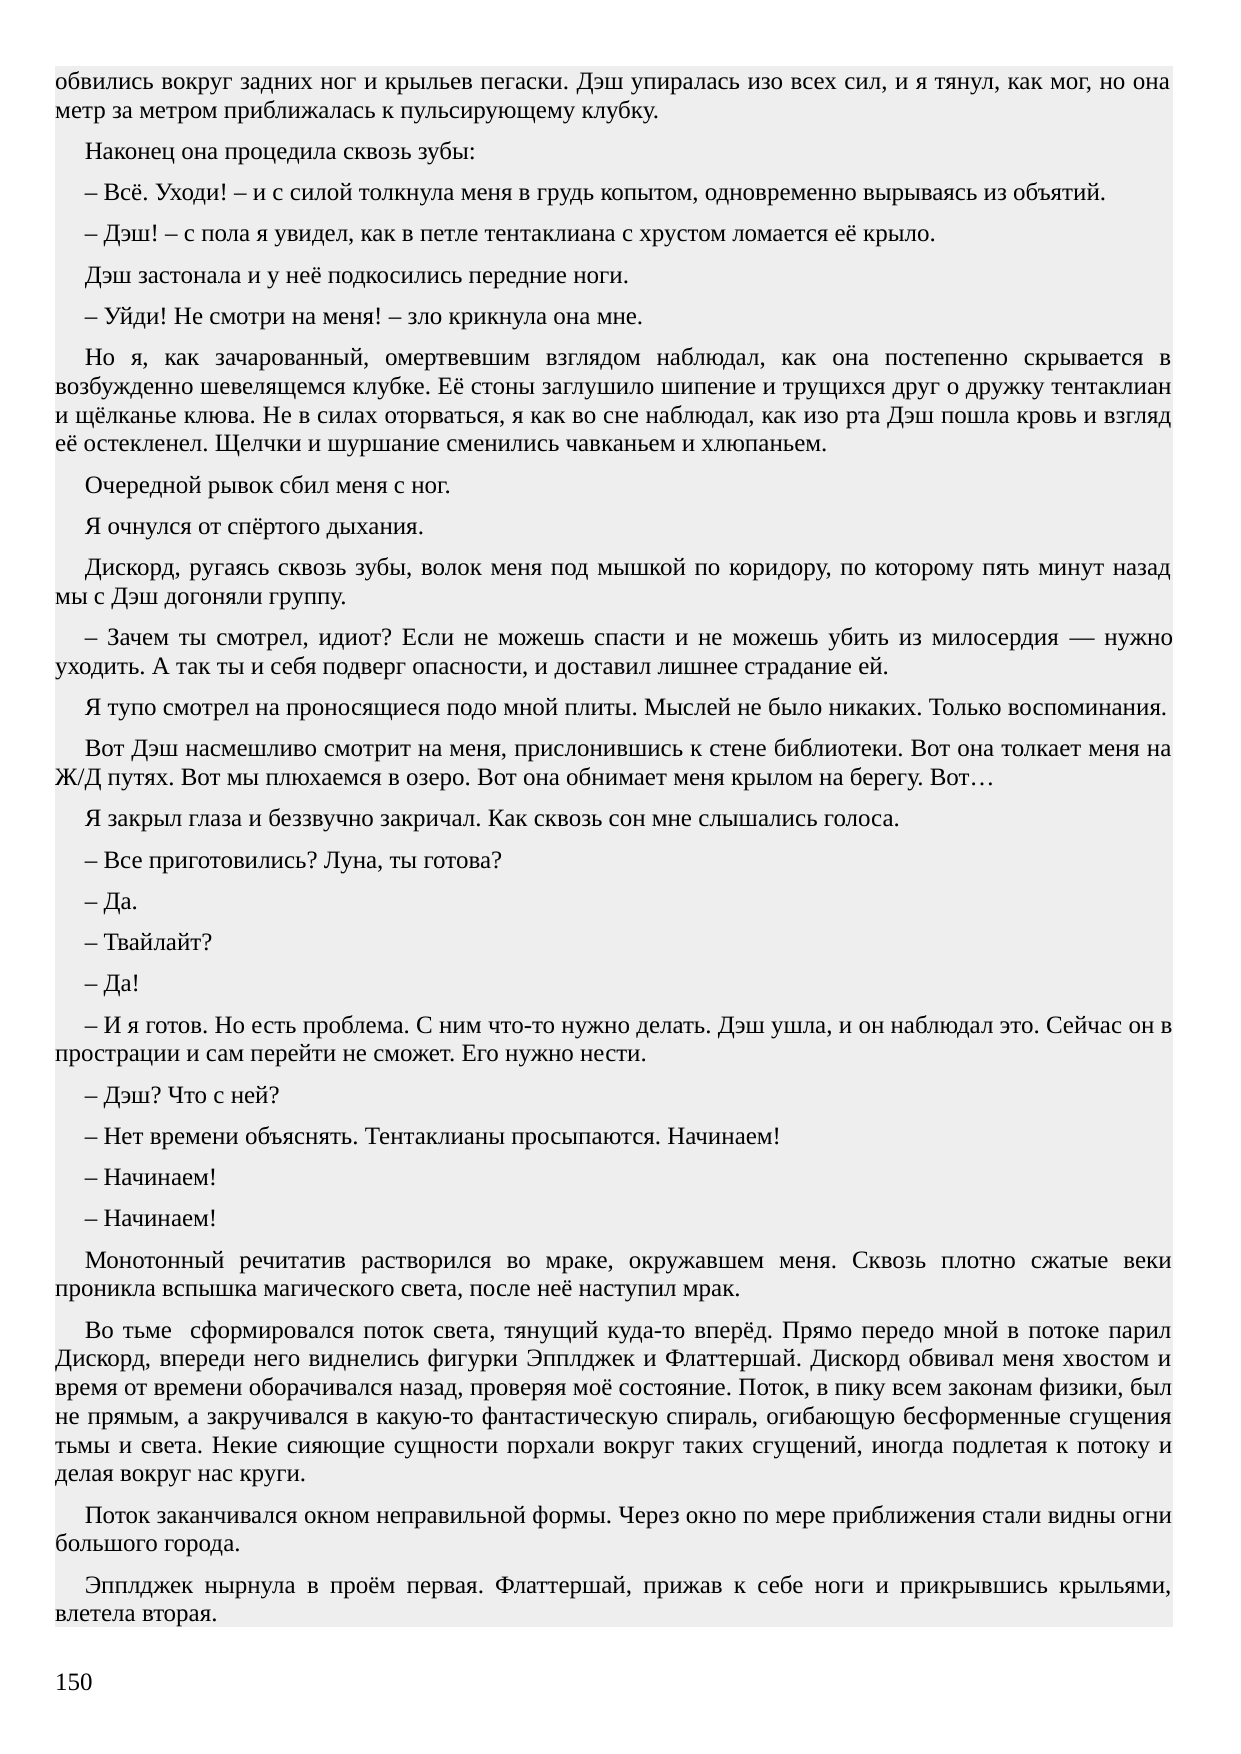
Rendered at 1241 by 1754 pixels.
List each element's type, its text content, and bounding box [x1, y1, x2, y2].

text – Все приготовились? Луна, ты готова? [55, 845, 1173, 873]
text – Да. [55, 886, 1173, 915]
text – Начинаем! [55, 1203, 1173, 1232]
text – Дэш! – с пола я увидел, как в петле тентаклиана с хрустом ломается её крыло. [55, 218, 1173, 247]
text – Да! [55, 968, 1173, 997]
text – Дэш? Что с ней? [55, 1080, 1173, 1108]
text – Начинаем! [55, 1162, 1173, 1191]
text Во тьме сформировался поток света, тянущий куда-то вперёд. Прямо передо мной в потоке парил Дискорд, впереди него виднелись фигурки Эпплджек и Флаттершай. Дискорд обвивал меня хвостом и время от времени оборачивался назад, проверяя моё состояние. Поток, в пику всем законам физики, был не прямым, а закручивался в какую-то фантастическую спираль, огибающую бесформенные сгущения тьмы и света. Некие сияющие сущности порхали вокруг таких сгущений, иногда подлетая к потоку и делая вокруг нас круги. [55, 1315, 1173, 1487]
text – Нет времени объяснять. Тентаклианы просыпаются. Начинаем! [55, 1121, 1173, 1150]
text Эпплджек нырнула в проём первая. Флаттершай, прижав к себе ноги и прикрывшись крыльями, влетела вторая. [55, 1570, 1173, 1627]
text Вот Дэш насмешливо смотрит на меня, прислонившись к стене библиотеки. Вот она толкает меня на Ж/Д путях. Вот мы плюхаемся в озеро. Вот она обнимает меня крылом на берегу. Вот… [55, 733, 1173, 791]
text Монотонный речитатив растворился во мраке, окружавшем меня. Сквозь плотно сжатые веки проникла вспышка магического света, после неё наступил мрак. [55, 1245, 1173, 1302]
text Дискорд, ругаясь сквозь зубы, волок меня под мышкой по коридору, по которому пять минут назад мы с Дэш догоняли группу. [55, 552, 1173, 610]
text Я закрыл глаза и беззвучно закричал. Как сквозь сон мне слышались голоса. [55, 803, 1173, 832]
text Дэш застонала и у неё подкосились передние ноги. [55, 260, 1173, 288]
text Я очнулся от спёртого дыхания. [55, 511, 1173, 540]
text – Зачем ты смотрел, идиот? Если не можешь спасти и не можешь убить из милосердия — нужно уходить. А так ты и себя подверг опасности, и доставил лишнее страдание ей. [55, 622, 1173, 680]
text Очередной рывок сбил меня с ног. [55, 470, 1173, 498]
text – Твайлайт? [55, 927, 1173, 956]
text Но я, как зачарованный, омертвевшим взглядом наблюдал, как она постепенно скрывается в возбужденно шевелящемся клубке. Её стоны заглушило шипение и трущихся друг о дружку тентаклиан и щёлканье клюва. Не в силах оторваться, я как во сне наблюдал, как изо рта Дэш пошла кровь и взгляд её остекленел. Щелчки и шуршание сменились чавканьем и хлюпаньем. [55, 342, 1173, 457]
text обвились вокруг задних ног и крыльев пегаски. Дэш упиралась изо всех сил, и я тянул, как мог, но она метр за метром приближалась к пульсирующему клубку. [55, 66, 1173, 123]
text Наконец она процедила сквозь зубы: [55, 136, 1173, 165]
text – Всё. Уходи! – и с силой толкнула меня в грудь копытом, одновременно вырываясь из объятий. [55, 177, 1173, 206]
text – Уйди! Не смотри на меня! – зло крикнула она мне. [55, 301, 1173, 330]
text Поток заканчивался окном неправильной формы. Через окно по мере приближения стали видны огни большого города. [55, 1500, 1173, 1557]
text Я тупо смотрел на проносящиеся подо мной плиты. Мыслей не было никаких. Только воспоминания. [55, 692, 1173, 721]
text – И я готов. Но есть проблема. С ним что-то нужно делать. Дэш ушла, и он наблюдал это. Сейчас он в прострации и сам перейти не сможет. Его нужно нести. [55, 1010, 1173, 1067]
